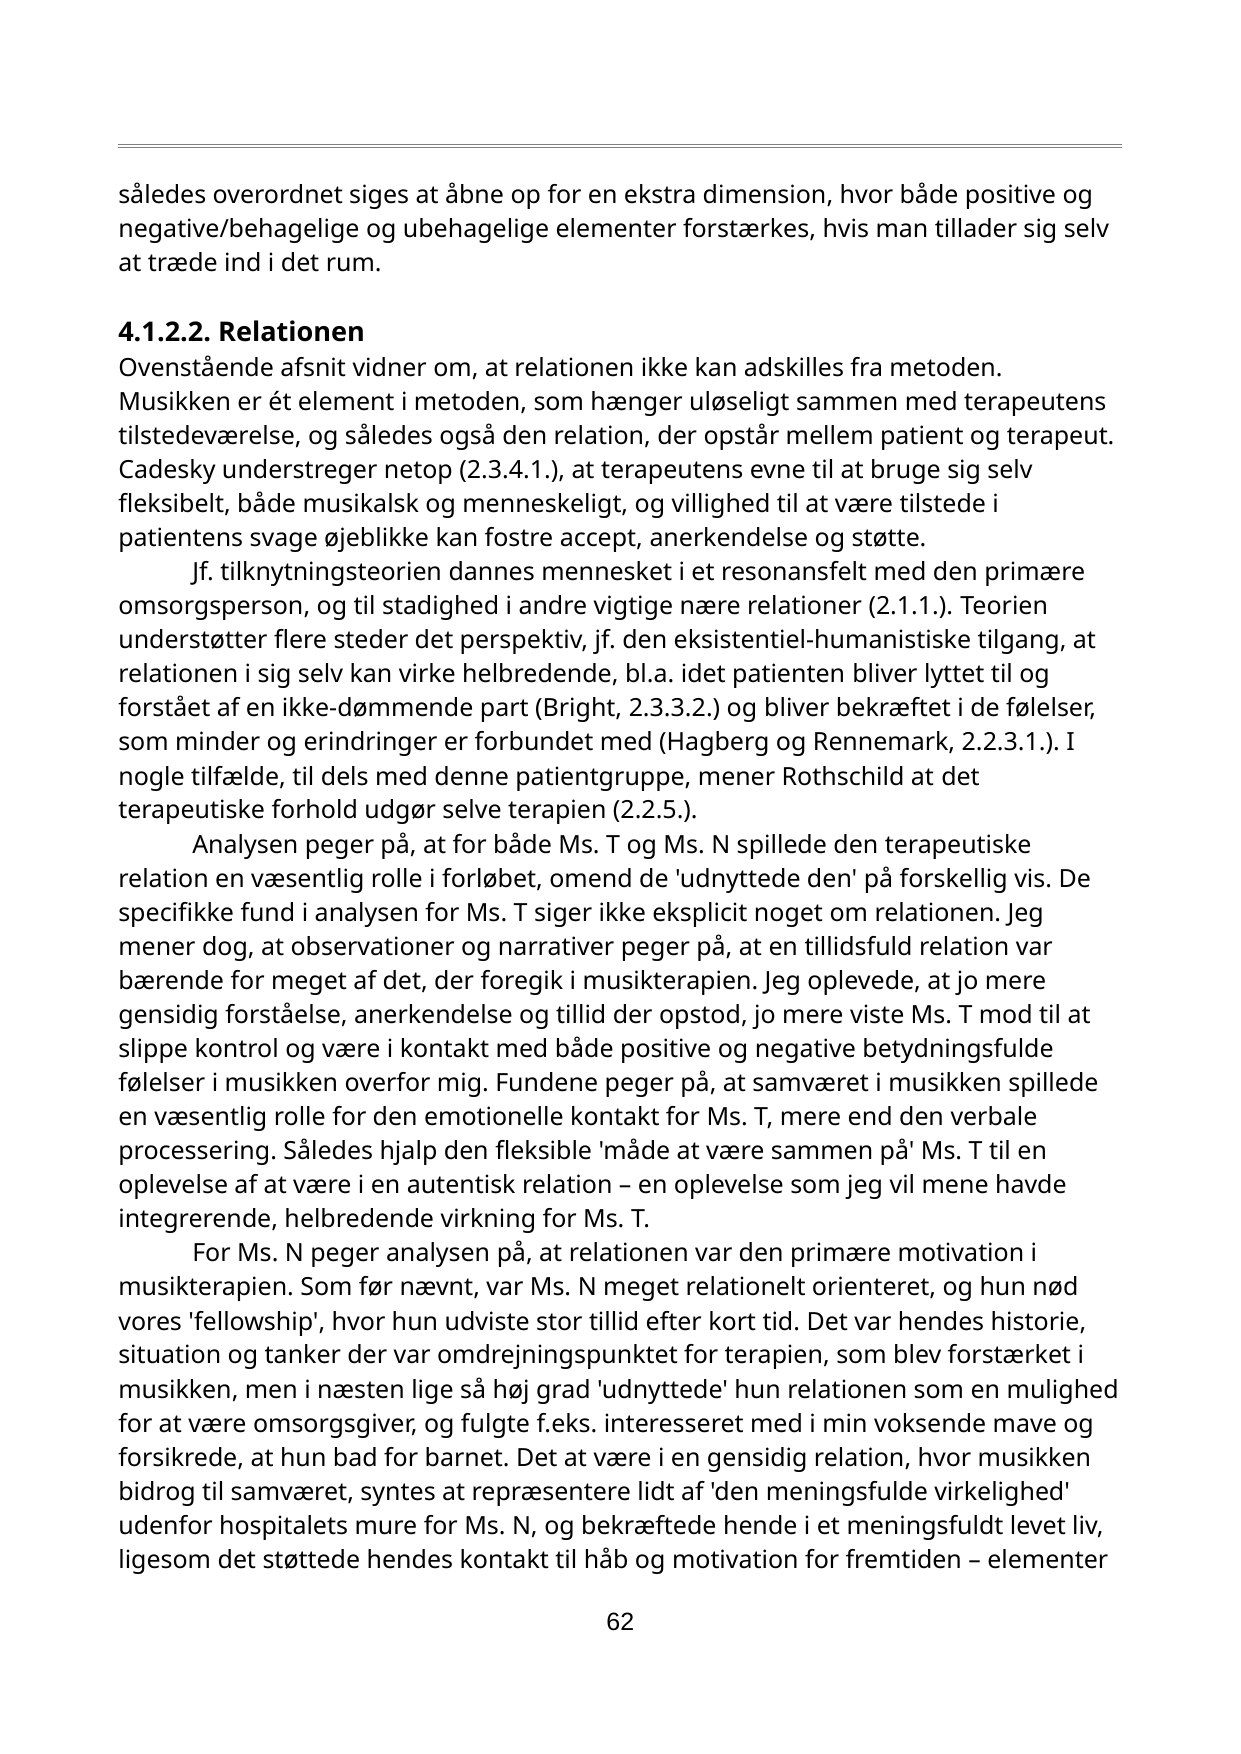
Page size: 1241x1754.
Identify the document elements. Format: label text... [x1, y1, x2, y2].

text For Ms. N peger analysen på, at relationen var den primære motivation i musikterapien. Som før nævnt, var Ms. N meget relationelt orienteret, og hun nød vores 'fellowship', hvor hun udviste stor tillid efter kort tid. Det var hendes historie, situation og tanker der var omdrejningspunktet for terapien, som blev forstærket i musikken, men i næsten lige så høj grad 'udnyttede' hun relationen som en mulighed for at være omsorgsgiver, og fulgte f.eks. interesseret med i min voksende mave og forsikrede, at hun bad for barnet. Det at være i en gensidig relation, hvor musikken bidrog til samværet, syntes at repræsentere lidt af 'den meningsfulde virkelighed' udenfor hospitalets mure for Ms. N, og bekræftede hende i et meningsfuldt levet liv, ligesom det støttede hendes kontakt til håb og motivation for fremtiden – elementer [118, 1235, 1122, 1576]
text 4.1.2.2. Relationen [118, 312, 1122, 349]
text Ovenstående afsnit vidner om, at relationen ikke kan adskilles fra metoden. Musikken er ét element i metoden, som hænger uløseligt sammen med terapeutens tilstedeværelse, og således også den relation, der opstår mellem patient og terapeut. Cadesky understreger netop (2.3.4.1.), at terapeutens evne til at bruge sig selv fleksibelt, både musikalsk og menneskeligt, og villighed til at være tilstede i patientens svage øjeblikke kan fostre accept, anerkendelse og støtte. [118, 349, 1122, 554]
text Analysen peger på, at for både Ms. T og Ms. N spillede den terapeutiske relation en væsentlig rolle i forløbet, omend de 'udnyttede den' på forskellig vis. De specifikke fund i analysen for Ms. T siger ikke eksplicit noget om relationen. Jeg mener dog, at observationer og narrativer peger på, at en tillidsfuld relation var bærende for meget af det, der foregik i musikterapien. Jeg oplevede, at jo mere gensidig forståelse, anerkendelse og tillid der opstod, jo mere viste Ms. T mod til at slippe kontrol og være i kontakt med både positive og negative betydningsfulde følelser i musikken overfor mig. Fundene peger på, at samværet i musikken spillede en væsentlig rolle for den emotionelle kontakt for Ms. T, mere end den verbale processering. Således hjalp den fleksible 'måde at være sammen på' Ms. T til en oplevelse af at være i en autentisk relation – en oplevelse som jeg vil mene havde integrerende, helbredende virkning for Ms. T. [118, 826, 1122, 1235]
text Jf. tilknytningsteorien dannes mennesket i et resonansfelt med den primære omsorgsperson, og til stadighed i andre vigtige nære relationer (2.1.1.). Teorien understøtter flere steder det perspektiv, jf. den eksistentiel-humanistiske tilgang, at relationen i sig selv kan virke helbredende, bl.a. idet patienten bliver lyttet til og forstået af en ikke-dømmende part (Bright, 2.3.3.2.) og bliver bekræftet i de følelser, som minder og erindringer er forbundet med (Hagberg og Rennemark, 2.2.3.1.). I nogle tilfælde, til dels med denne patientgruppe, mener Rothschild at det terapeutiske forhold udgør selve terapien (2.2.5.). [118, 554, 1122, 826]
text således overordnet siges at åbne op for en ekstra dimension, hvor både positive og negative/behagelige og ubehagelige elementer forstærkes, hvis man tillader sig selv at træde ind i det rum. [118, 176, 1122, 278]
